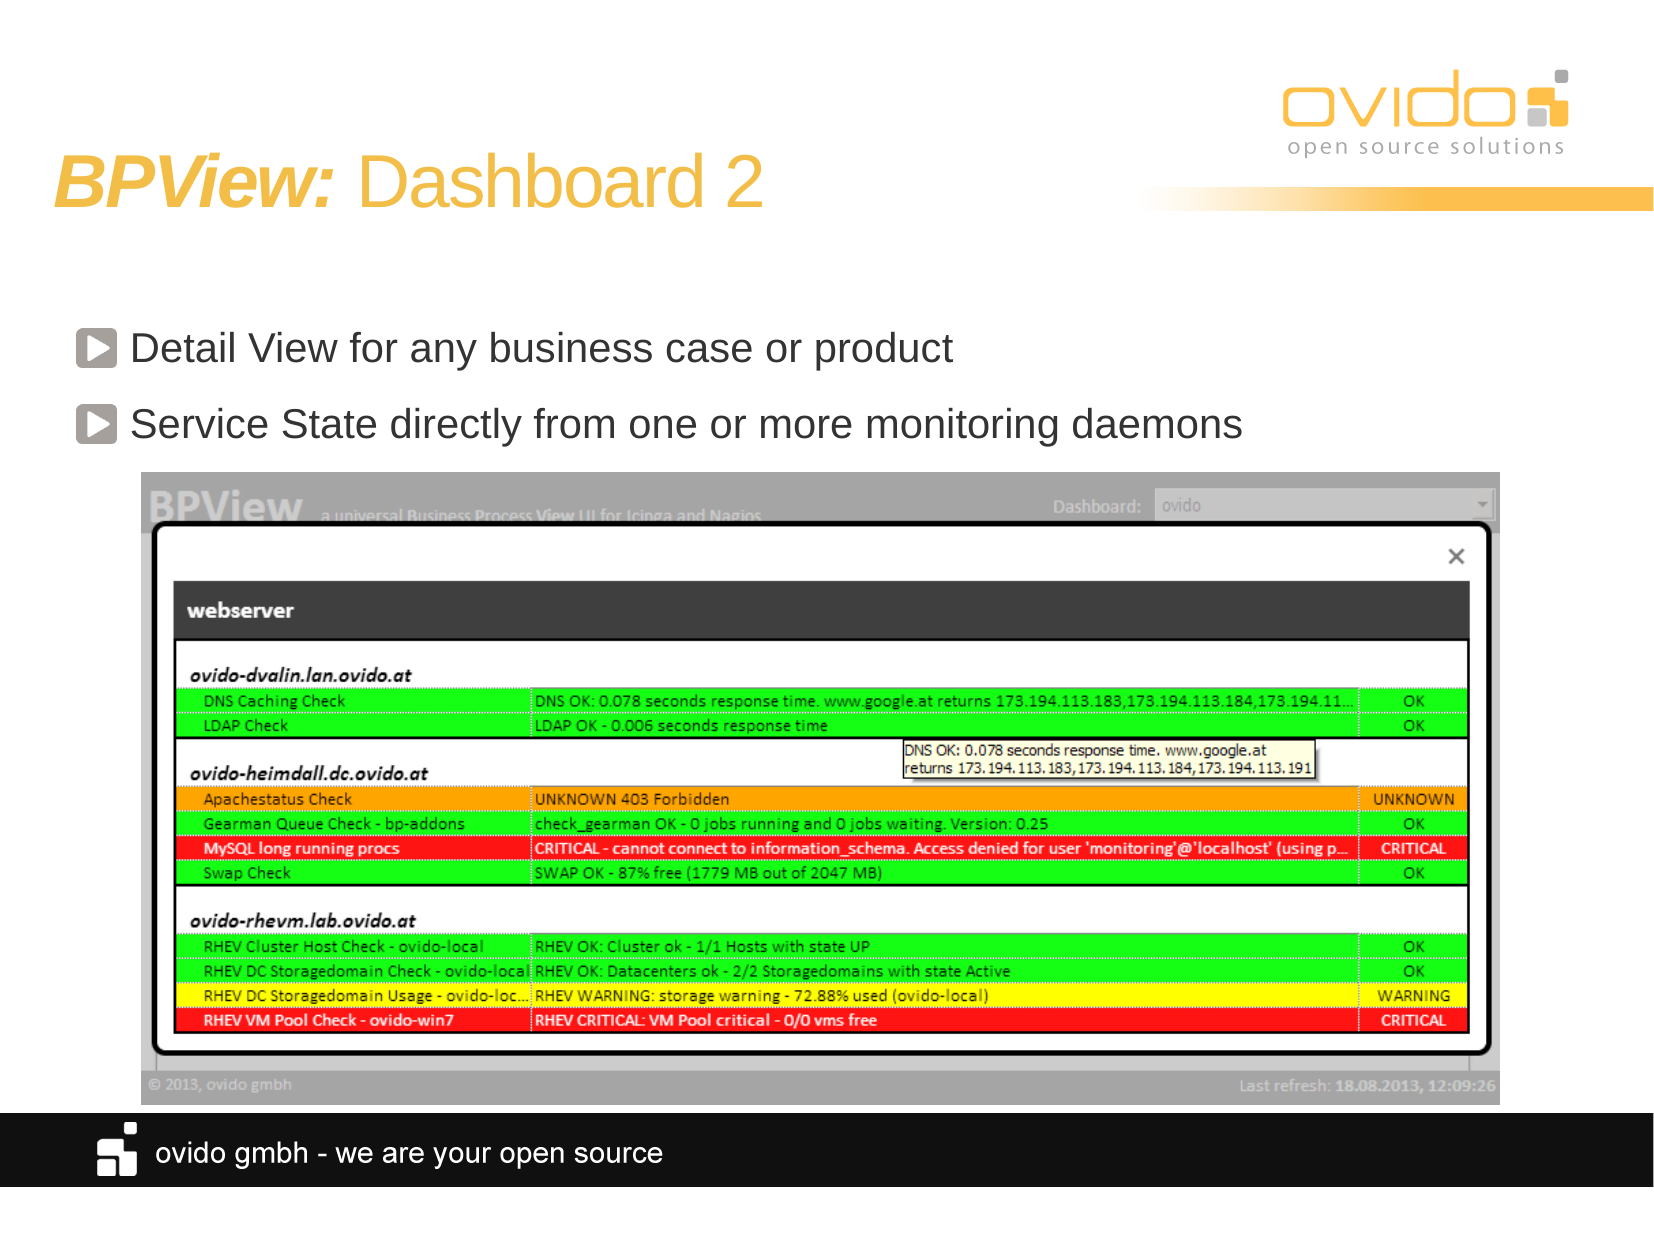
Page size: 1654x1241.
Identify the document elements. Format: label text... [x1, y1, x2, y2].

picture [0, 0, 1654, 1241]
title BPView: Dashboard 2 [53, 132, 1211, 231]
list Detail View for any business case or product Service State directly from one or more monitoring daemons [59, 324, 1565, 668]
